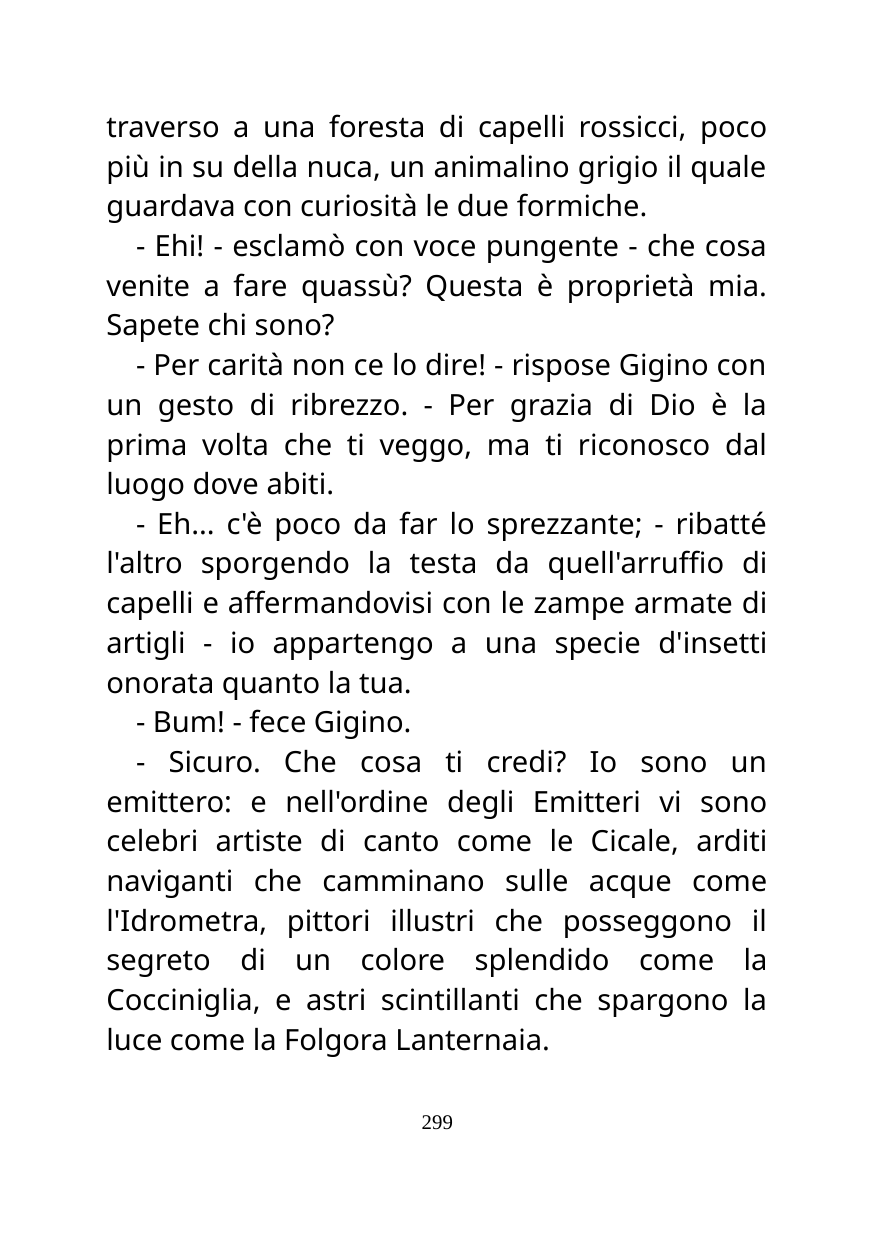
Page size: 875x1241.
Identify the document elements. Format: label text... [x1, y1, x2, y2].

text - Ehi! - esclamò con voce pungente - che cosa venite a fare quassù? Questa è proprietà mia. Sapete chi sono? [106, 225, 768, 344]
text traverso a una foresta di capelli rossicci, poco più in su della nuca, un animalino grigio il quale guardava con curiosità le due formiche. [106, 106, 768, 225]
text - Sicuro. Che cosa ti credi? Io sono un emittero: e nell'ordine degli Emitteri vi sono celebri artiste di canto come le Cicale, arditi naviganti che camminano sulle acque come l'Idrometra, pittori illustri che posseggono il segreto di un colore splendido come la Cocciniglia, e astri scintillanti che spargono la luce come la Folgora Lanternaia. [106, 741, 768, 1059]
text - Per carità non ce lo dire! - rispose Gigino con un gesto di ribrezzo. - Per grazia di Dio è la prima volta che ti veggo, ma ti riconosco dal luogo dove abiti. [106, 344, 768, 503]
text - Eh... c'è poco da far lo sprezzante; - ribatté l'altro sporgendo la testa da quell'arruffio di capelli e affermandovisi con le zampe armate di artigli - io appartengo a una specie d'insetti onorata quanto la tua. [106, 503, 768, 702]
text - Bum! - fece Gigino. [106, 702, 768, 741]
